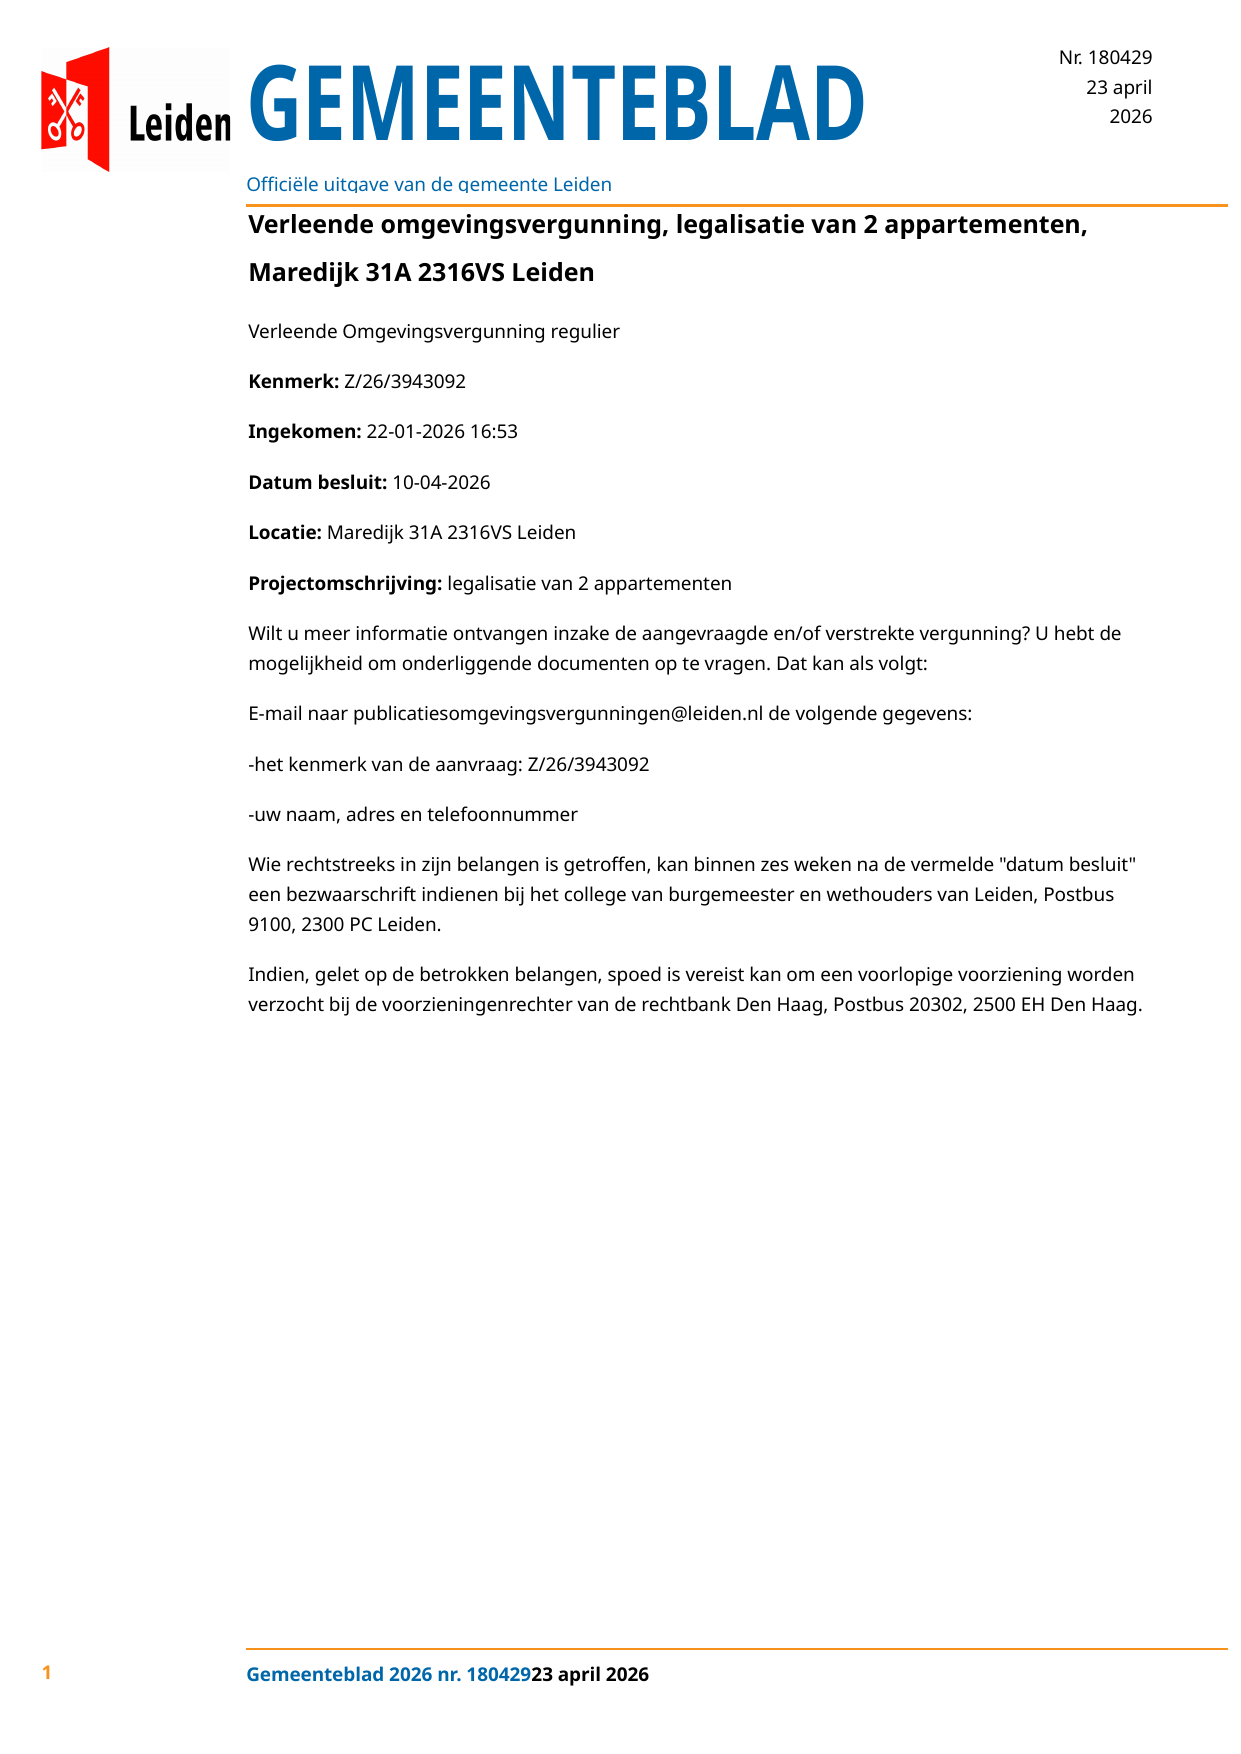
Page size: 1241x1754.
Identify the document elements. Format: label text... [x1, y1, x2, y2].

text Projectomschrijving: legalisatie van 2 appartementen [248, 570, 1152, 596]
text E-mail naar publicatiesomgevingsvergunningen@leiden.nl de volgende gegevens: [248, 700, 1152, 726]
text Locatie: Maredijk 31A 2316VS Leiden [248, 519, 1152, 545]
text Ingekomen: 22-01-2026 16:53 [248, 419, 1152, 444]
text -het kenmerk van de aanvraag: Z/26/3943092 [248, 751, 1152, 777]
text Datum besluit: 10-04-2026 [248, 469, 1152, 495]
text Wilt u meer informatie ontvangen inzake de aangevraagde en/of verstrekte vergunning? U hebt de mogelijkheid om onderliggende documenten op te vragen. Dat kan als volgt: [248, 620, 1152, 676]
text Verleende omgevingsvergunning, legalisatie van 2 appartementen, Maredijk 31A 2316VS Leiden [248, 207, 1152, 288]
text -uw naam, adres en telefoonnummer [248, 801, 1152, 827]
text Verleende Omgevingsvergunning regulier [248, 318, 1152, 344]
text Wie rechtstreeks in zijn belangen is getroffen, kan binnen zes weken na de vermelde "datum besluit" een bezwaarschrift indienen bij het college van burgemeester en wethouders van Leiden, Postbus 9100, 2300 PC Leiden. [248, 852, 1152, 937]
picture [41, 47, 231, 172]
text Kenmerk: Z/26/3943092 [248, 368, 1152, 394]
text Indien, gelet op de betrokken belangen, spoed is vereist kan om een voorlopige voorziening worden verzocht bij de voorzieningenrechter van de rechtbank Den Haag, Postbus 20302, 2500 EH Den Haag. [248, 961, 1152, 1017]
